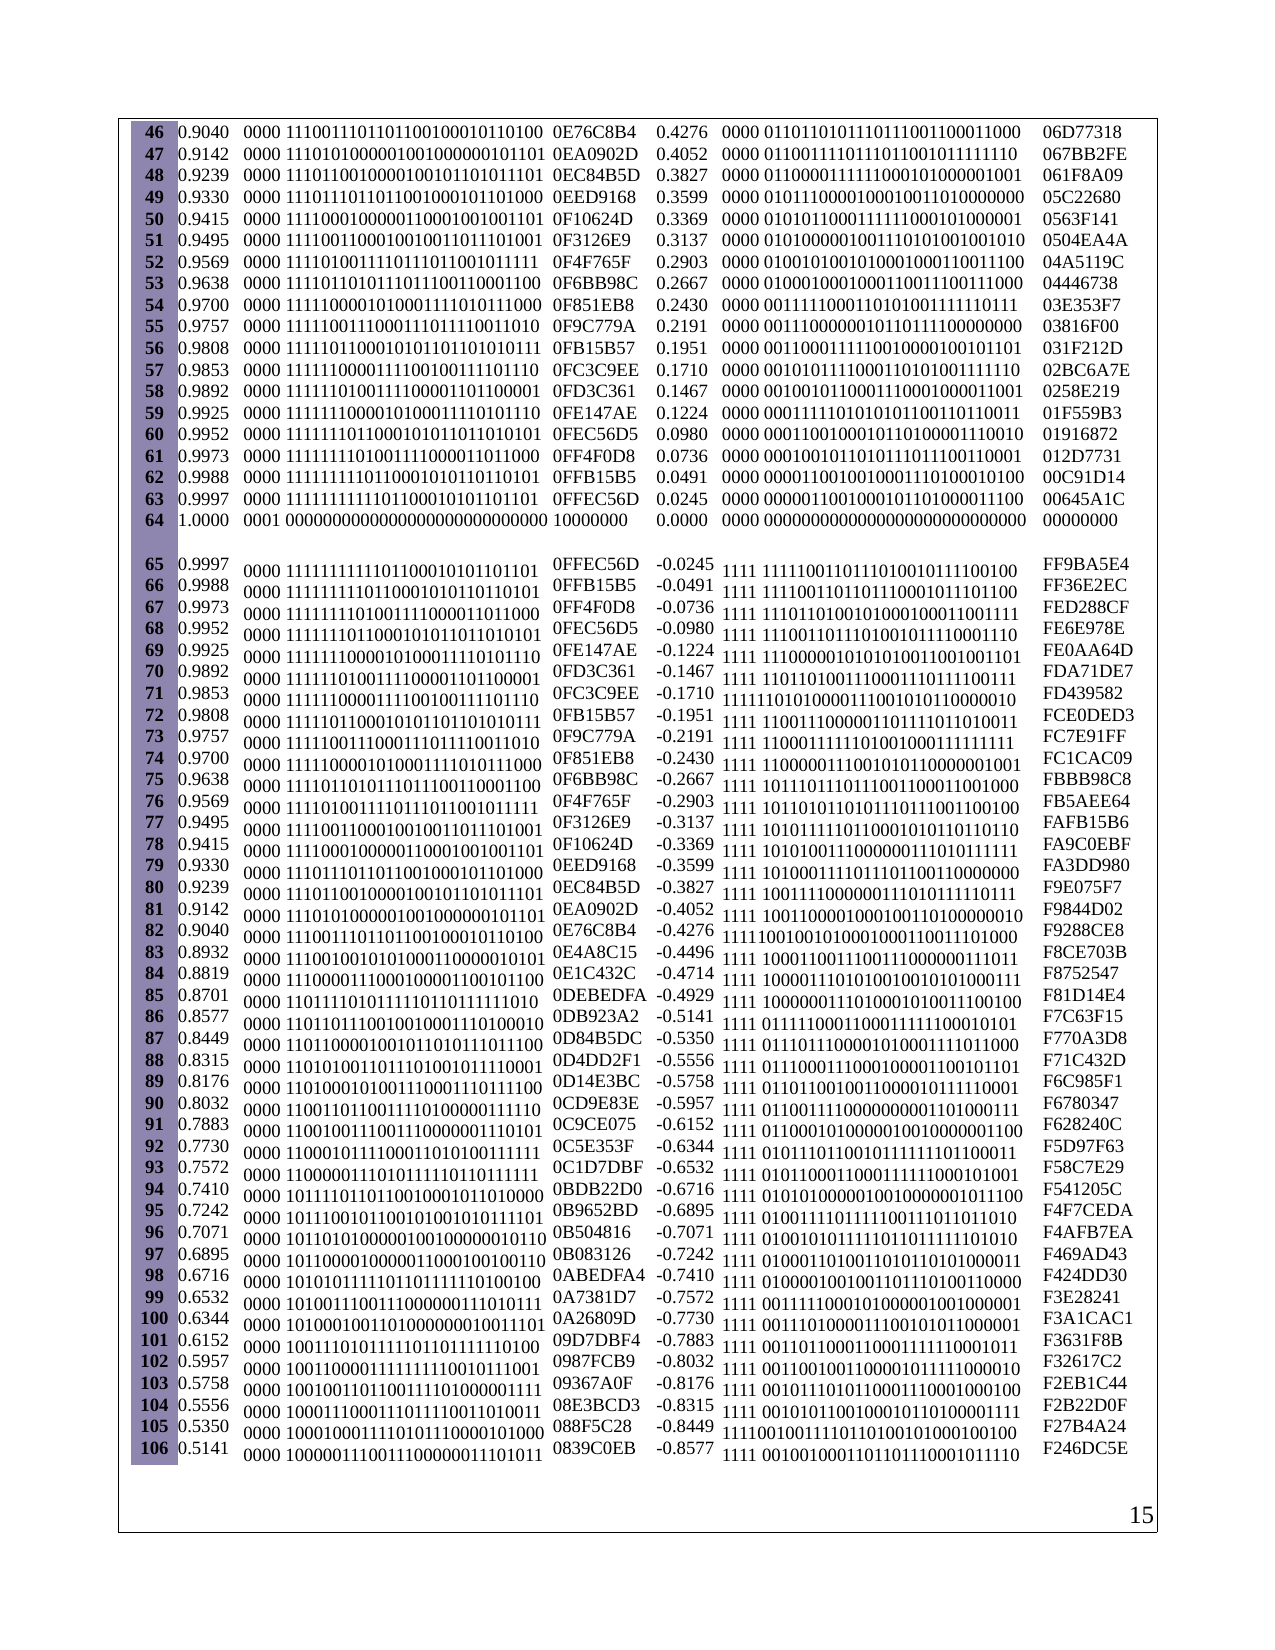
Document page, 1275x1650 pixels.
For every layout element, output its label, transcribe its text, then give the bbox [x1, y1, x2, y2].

table_cell 0.9040 0.9142 0.9239 0.9330 0.9415 0.9495 0.9569 0.9638 0.9700 0.9757 0.9808 0.9853 0.9892 0.9925 0.9952 0.9973 0.9988 0.9997 1.0000 0.9997 0.9988 0.9973 0.9952 0.9925 0.9892 0.9853 0.9808 0.9757 0.9700 0.9638 0.9569 0.9495 0.9415 0.9330 0.9239 0.9142 0.9040 0.8932 0.8819 0.8701 0.8577 0.8449 0.8315 0.8176 0.8032 0.7883 0.7730 0.7572 0.7410 0.7242 0.7071 0.6895 0.6716 0.6532 0.6344 0.6152 0.5957 0.5758 0.5556 0.5350 0.5141 [178, 121, 243, 1465]
table_cell 06D77318 067BB2FE 061F8A09 05C22680 0563F141 0504EA4A 04A5119C 04446738 03E353F7 03816F00 031F212D 02BC6A7E 0258E219 01F559B3 01916872 012D7731 00C91D14 00645A1C 00000000 FF9BA5E4 FF36E2EC FED288CF FE6E978E FE0AA64D FDA71DE7 FD439582 FCE0DED3 FC7E91FF FC1CAC09 FBBB98C8 FB5AEE64 FAFB15B6 FA9C0EBF FA3DD980 F9E075F7 F9844D02 F9288CE8 F8CE703B F8752547 F81D14E4 F7C63F15 F770A3D8 F71C432D F6C985F1 F6780347 F628240C F5D97F63 F58C7E29 F541205C F4F7CEDA F4AFB7EA F469AD43 F424DD30 F3E28241 F3A1CAC1 F3631F8B F32617C2 F2EB1C44 F2B22D0F F27B4A24 F246DC5E [1043, 121, 1143, 1465]
table_cell 0000 0110110101110111001100011000 0000 0110011110111011001011111110 0000 0110000111111000101000001001 0000 0101110000100010011010000000 0000 0101011000111111000101000001 0000 0101000001001110101001001010 0000 0100101001010001000110011100 0000 0100010001000110011100111000 0000 0011111000110101001111110111 0000 0011100000010110111100000000 0000 0011000111110010000100101101 0000 0010101111000110101001111110 0000 0010010110001110001000011001 0000 0001111101010101100110110011 0000 0001100100010110100001110010 0000 0001001011010111011100110001 0000 0000110010010001110100010100 0000 0000011001000101101000011100 0000 0000000000000000000000000000 1111 1111100110111010010111100100 1111 1111001101101110001011101100 1111 1110110100101000100011001111 1111 1110011011101001011110001110 1111 1110000010101010011001001101 1111 1101101001110001110111100111 11111101010000111001010110000010 1111 1100111000001101111011010011 1111 1100011111101001000111111111 1111 1100000111001010110000001001 1111 1011101110111001100011001000 1111 1011010110101110111001100100 1111 1010111110110001010110110110 1111 1010100111000000111010111111 1111 1010001111011101100110000000 1111 1001111000000111010111110111 1111 1001100001000100110100000010 11111001001010001000110011101000 1111 1000110011100111000000111011 1111 1000011101010010010101000111 1111 1000000111010001010011100100 1111 0111110001100011111100010101 1111 0111011100001010001111011000 1111 0111000111000100001100101101 1111 0110110010011000010111110001 1111 0110011110000000001101000111 1111 0110001010000010010000001100 1111 0101110110010111111101100011 1111 0101100011000111111000101001 1111 0101010000010010000001011100 1111 0100111101111100111011011010 1111 0100101011111011011111101010 1111 0100011010011010110101000011 1111 0100001001001101110100110000 1111 0011111000101000001001000001 1111 0011101000011100101011000001 1111 0011011000110001111110001011 1111 0011001001100001011111000010 1111 0010111010110001110001000100 1111 0010101100100010110100001111 11110010011110110100101000100100 1111 0010010001101101110001011110 [722, 121, 1043, 1465]
table_cell 0.4276 0.4052 0.3827 0.3599 0.3369 0.3137 0.2903 0.2667 0.2430 0.2191 0.1951 0.1710 0.1467 0.1224 0.0980 0.0736 0.0491 0.0245 0.0000 -0.0245 -0.0491 -0.0736 -0.0980 -0.1224 -0.1467 -0.1710 -0.1951 -0.2191 -0.2430 -0.2667 -0.2903 -0.3137 -0.3369 -0.3599 -0.3827 -0.4052 -0.4276 -0.4496 -0.4714 -0.4929 -0.5141 -0.5350 -0.5556 -0.5758 -0.5957 -0.6152 -0.6344 -0.6532 -0.6716 -0.6895 -0.7071 -0.7242 -0.7410 -0.7572 -0.7730 -0.7883 -0.8032 -0.8176 -0.8315 -0.8449 -0.8577 [656, 121, 722, 1465]
table_cell 46 47 48 49 50 51 52 53 54 55 56 57 58 59 60 61 62 63 64 65 66 67 68 69 70 71 72 73 74 75 76 77 78 79 80 81 82 83 84 85 86 87 88 89 90 91 92 93 94 95 96 97 98 99 100 101 102 103 104 105 106 [131, 121, 178, 1465]
table_cell 0E76C8B4 0EA0902D 0EC84B5D 0EED9168 0F10624D 0F3126E9 0F4F765F 0F6BB98C 0F851EB8 0F9C779A 0FB15B57 0FC3C9EE 0FD3C361 0FE147AE 0FEC56D5 0FF4F0D8 0FFB15B5 0FFEC56D 10000000 0FFEC56D 0FFB15B5 0FF4F0D8 0FEC56D5 0FE147AE 0FD3C361 0FC3C9EE 0FB15B57 0F9C779A 0F851EB8 0F6BB98C 0F4F765F 0F3126E9 0F10624D 0EED9168 0EC84B5D 0EA0902D 0E76C8B4 0E4A8C15 0E1C432C 0DEBEDFA 0DB923A2 0D84B5DC 0D4DD2F1 0D14E3BC 0CD9E83E 0C9CE075 0C5E353F 0C1D7DBF 0BDB22D0 0B9652BD 0B504816 0B083126 0ABEDFA4 0A7381D7 0A26809D 09D7DBF4 0987FCB9 09367A0F 08E3BCD3 088F5C28 0839C0EB [553, 121, 656, 1465]
table_cell 0000 1110011101101100100010110100 0000 1110101000001001000000101101 0000 1110110010000100101101011101 0000 1110111011011001000101101000 0000 1111000100000110001001001101 0000 1111001100010010011011101001 0000 1111010011110111011001011111 0000 1111011010111011100110001100 0000 1111100001010001111010111000 0000 1111100111000111011110011010 0000 1111101100010101101101010111 0000 1111110000111100100111101110 0000 1111110100111100001101100001 0000 1111111000010100011110101110 0000 1111111011000101011011010101 0000 1111111101001111000011011000 0000 1111111110110001010110110101 0000 1111111111101100010101101101 0001 0000000000000000000000000000 0000 1111111111101100010101101101 0000 1111111110110001010110110101 0000 1111111101001111000011011000 0000 1111111011000101011011010101 0000 1111111000010100011110101110 0000 1111110100111100001101100001 0000 1111110000111100100111101110 0000 1111101100010101101101010111 0000 1111100111000111011110011010 0000 1111100001010001111010111000 0000 1111011010111011100110001100 0000 1111010011110111011001011111 0000 1111001100010010011011101001 0000 1111000100000110001001001101 0000 1110111011011001000101101000 0000 1110110010000100101101011101 0000 1110101000001001000000101101 0000 1110011101101100100010110100 0000 1110010010101000110000010101 0000 1110000111000100001100101100 0000 1101111010111110110111111010 0000 1101101110010010001110100010 0000 1101100001001011010111011100 0000 1101010011011101001011110001 0000 1101000101001110001110111100 0000 1100110110011110100000111110 0000 1100100111001110000001110101 0000 1100010111100011010100111111 0000 1100000111010111110110111111 0000 1011110110110010001011010000 0000 1011100101100101001010111101 0000 1011010100000100100000010110 0000 1011000010000011000100100110 0000 1010101111101101111110100100 0000 1010011100111000000111010111 0000 1010001001101000000010011101 0000 1001110101111101101111110100 0000 1001100001111111110010111001 0000 1001001101100111101000001111 0000 1000111000111011110011010011 0000 1000100011110101110000101000 0000 1000001110011100000011101011 [243, 121, 553, 1465]
